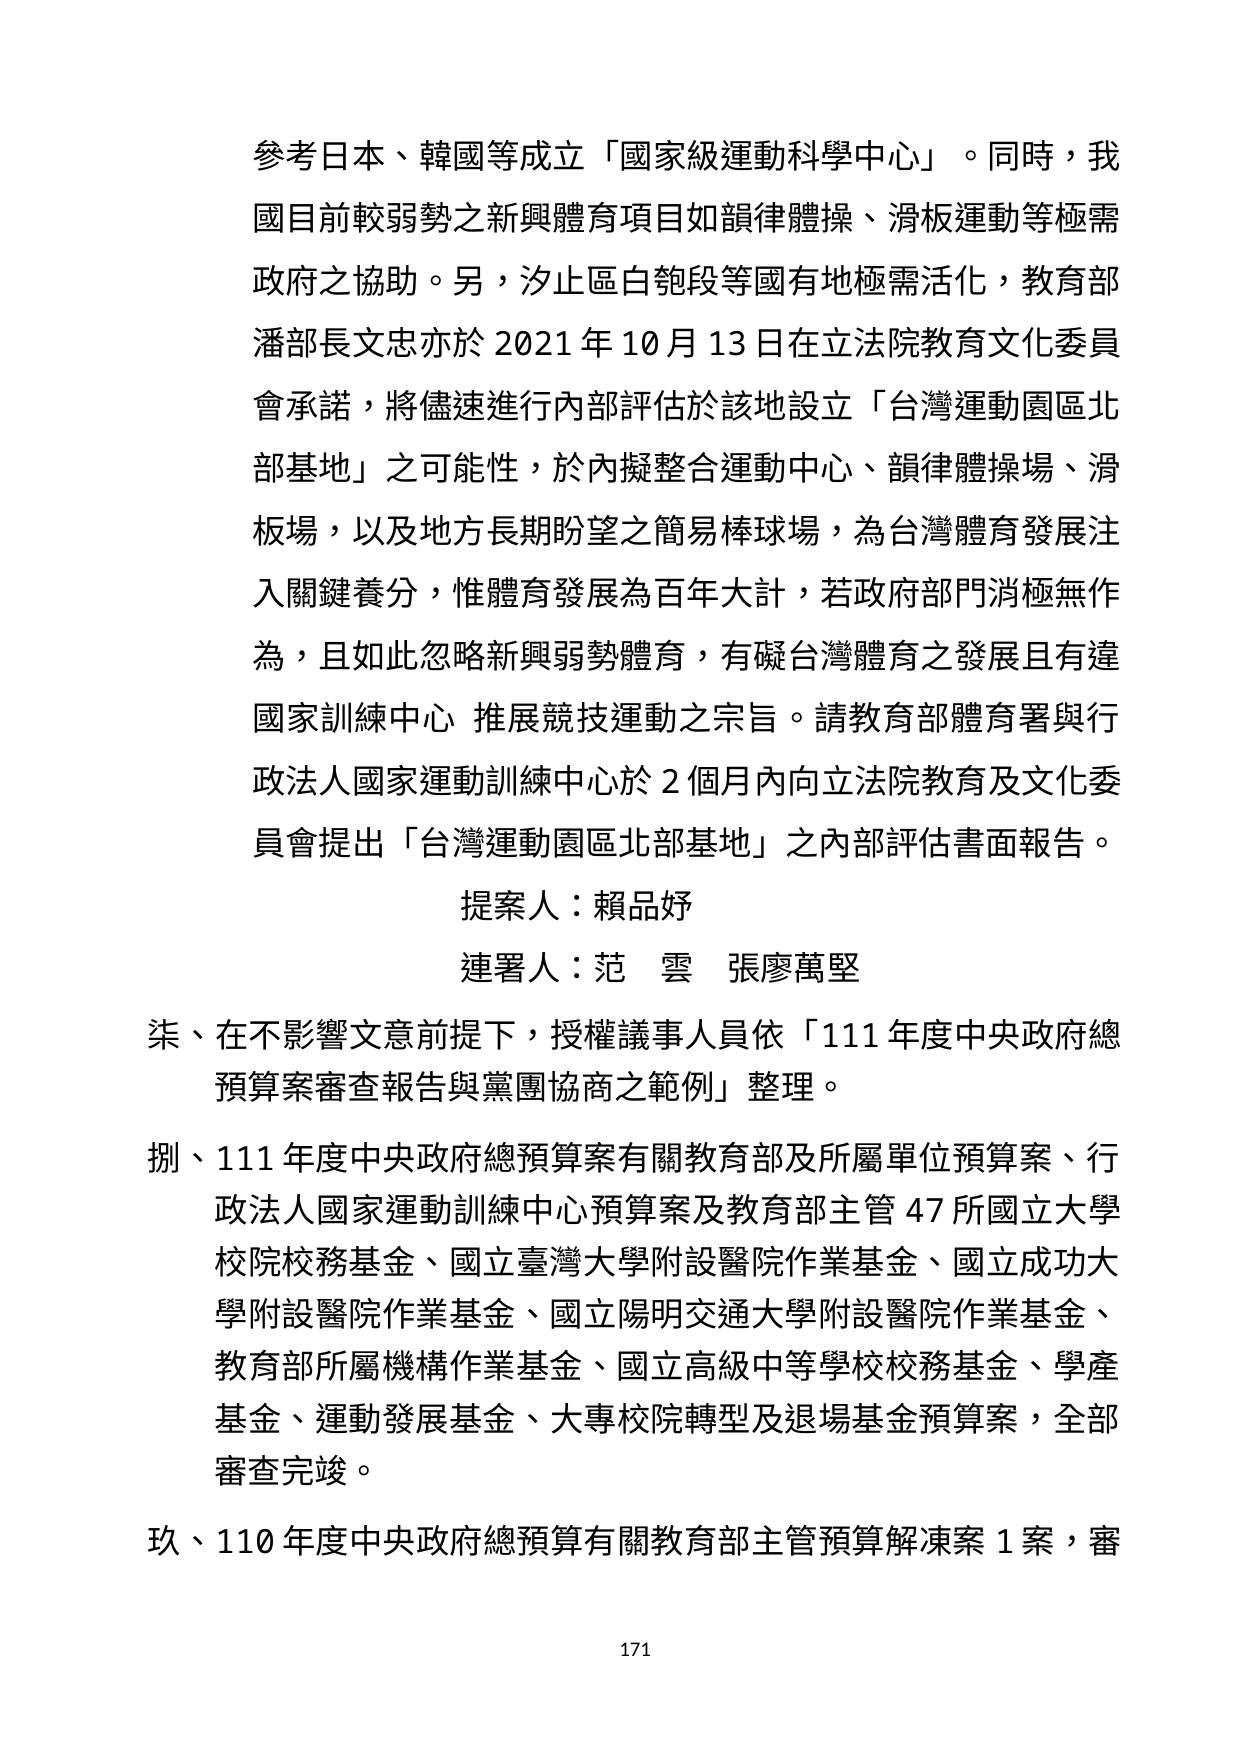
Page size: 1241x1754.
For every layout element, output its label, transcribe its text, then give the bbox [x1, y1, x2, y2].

text 參考日本、韓國等成立「國家級運動科學中心」。同時，我國目前較弱勢之新興體育項目如韻律體操、滑板運動等極需政府之協助。另，汐止區白匏段等國有地極需活化，教育部潘部長文忠亦於2021年10月13日在立法院教育文化委員會承諾，將儘速進行內部評估於該地設立「台灣運動園區北部基地」之可能性，於內擬整合運動中心、韻律體操場、滑板場，以及地方長期盼望之簡易棒球場，為台灣體育發展注入關鍵養分，惟體育發展為百年大計，若政府部門消極無作為，且如此忽略新興弱勢體育，有礙台灣體育之發展且有違國家訓練中心 推展競技運動之宗旨。請教育部體育署與行政法人國家運動訓練中心於2個月內向立法院教育及文化委員會提出「台灣運動園區北部基地」之內部評估書面報告。 [185, 112, 1122, 862]
text 連署人：范 雲 張廖萬堅 [460, 925, 1122, 987]
text 捌、111年度中央政府總預算案有關教育部及所屬單位預算案、行政法人國家運動訓練中心預算案及教育部主管47所國立大學校院校務基金、國立臺灣大學附設醫院作業基金、國立成功大學附設醫院作業基金、國立陽明交通大學附設醫院作業基金、教育部所屬機構作業基金、國立高級中等學校校務基金、學產基金、運動發展基金、大專校院轉型及退場基金預算案，全部審查完竣。 [148, 1129, 1122, 1493]
text 提案人：賴品妤 [460, 862, 1122, 925]
text 柒、在不影響文意前提下，授權議事人員依「111年度中央政府總預算案審查報告與黨團協商之範例」整理。 [148, 1006, 1122, 1110]
text 玖、110年度中央政府總預算有關教育部主管預算解凍案1案，審 [148, 1512, 1122, 1564]
